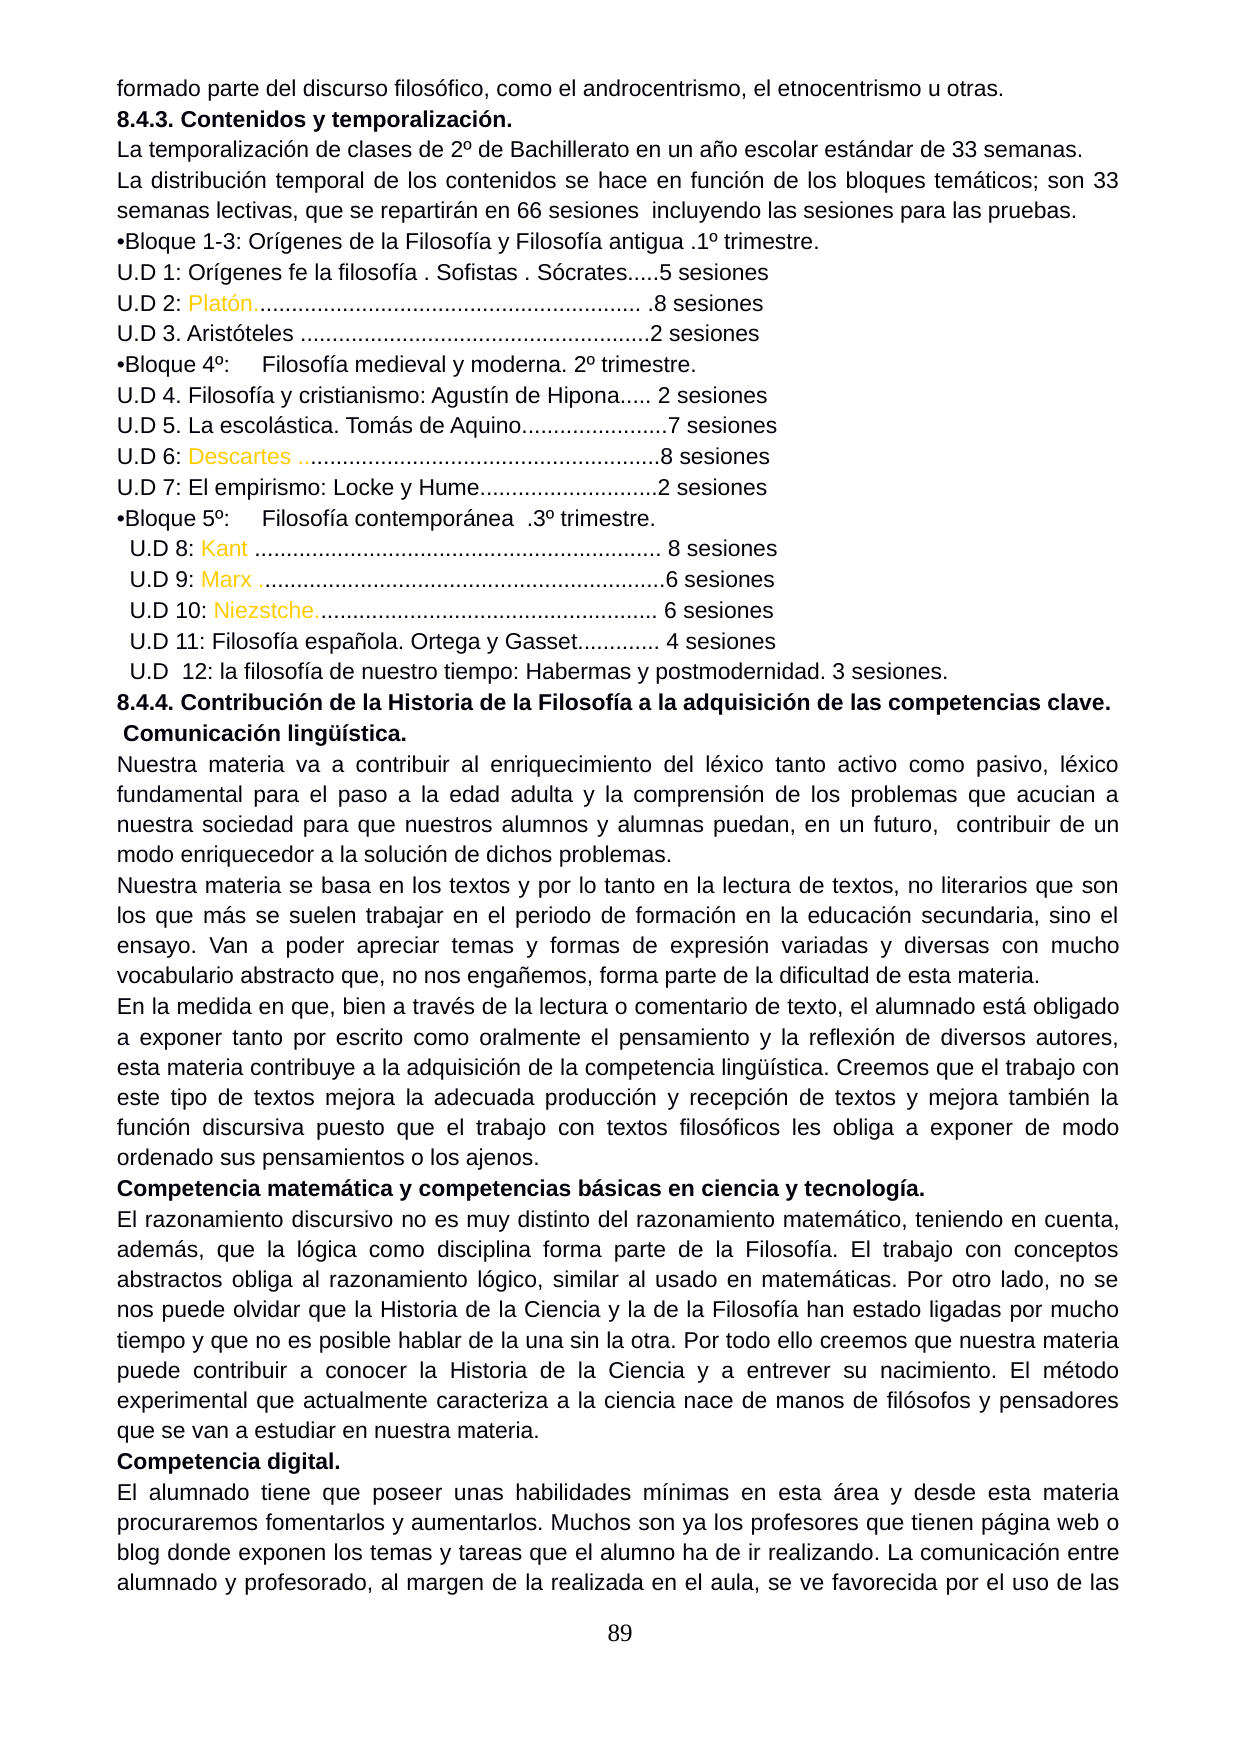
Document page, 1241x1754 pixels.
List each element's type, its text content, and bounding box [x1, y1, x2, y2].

text U.D 3. Aristóteles .......................................................2 sesiones [117, 320, 1120, 347]
text •Bloque 4º: Filosofía medieval y moderna. 2º trimestre. [117, 351, 1120, 377]
text U.D 5. La escolástica. Tomás de Aquino.......................7 sesiones [117, 412, 1120, 439]
text U.D 4. Filosofía y cristianismo: Agustín de Hipona..... 2 sesiones [117, 382, 1120, 408]
text Nuestra materia va a contribuir al enriquecimiento del léxico tanto activo como pasivo, léxico fundamental para el paso a la edad adulta y la comprensión de los problemas que acucian a nuestra sociedad para que nuestros alumnos y alumnas puedan, en un futuro, contribuir de un modo enriquecedor a la solución de dichos problemas. [117, 751, 1120, 867]
text U.D 12: la filosofía de nuestro tiempo: Habermas y postmodernidad. 3 sesiones. [117, 658, 1120, 685]
text Nuestra materia se basa en los textos y por lo tanto en la lectura de textos, no literarios que son los que más se suelen trabajar en el periodo de formación en la educación secundaria, sino el ensayo. Van a poder apreciar temas y formas de expresión variadas y diversas con mucho vocabulario abstracto que, no nos engañemos, forma parte de la dificultad de esta materia. [117, 872, 1120, 989]
text U.D 2: Platón............................................................. .8 sesiones [117, 289, 1120, 316]
text El razonamiento discursivo no es muy distinto del razonamiento matemático, teniendo en cuenta, además, que la lógica como disciplina forma parte de la Filosofía. El trabajo con conceptos abstractos obliga al razonamiento lógico, similar al usado en matemáticas. Por otro lado, no se nos puede olvidar que la Historia de la Ciencia y la de la Filosofía han estado ligadas por mucho tiempo y que no es posible hablar de la una sin la otra. Por todo ello creemos que nuestra materia puede contribuir a conocer la Historia de la Ciencia y a entrever su nacimiento. El método experimental que actualmente caracteriza a la ciencia nace de manos de filósofos y pensadores que se van a estudiar en nuestra materia. [117, 1206, 1120, 1443]
text U.D 1: Orígenes fe la filosofía . Sofistas . Sócrates.....5 sesiones [117, 259, 1120, 285]
text •Bloque 1-3: Orígenes de la Filosofía y Filosofía antigua .1º trimestre. [117, 228, 1120, 254]
text U.D 8: Kant ................................................................ 8 sesiones [117, 535, 1120, 562]
text En la medida en que, bien a través de la lectura o comentario de texto, el alumnado está obligado a exponer tanto por escrito como oralmente el pensamiento y la reflexión de diversos autores, esta materia contribuye a la adquisición de la competencia lingüística. Creemos que el trabajo con este tipo de textos mejora la adecuada producción y recepción de textos y mejora también la función discursiva puesto que el trabajo con textos filosóficos les obliga a exponer de modo ordenado sus pensamientos o los ajenos. [117, 993, 1120, 1171]
text El alumnado tiene que poseer unas habilidades mínimas en esta área y desde esta materia procuraremos fomentarlos y aumentarlos. Muchos son ya los profesores que tienen página web o blog donde exponen los temas y tareas que el alumno ha de ir realizando. La comunicación entre alumnado y profesorado, al margen de la realizada en el aula, se ve favorecida por el uso de las [117, 1479, 1120, 1596]
text U.D 6: Descartes .........................................................8 sesiones [117, 443, 1120, 469]
text U.D 7: El empirismo: Locke y Hume............................2 sesiones [117, 474, 1120, 500]
text •Bloque 5º: Filosofía contemporánea .3º trimestre. [117, 505, 1120, 531]
text Comunicación lingüística. [117, 720, 1120, 746]
text Competencia digital. [117, 1448, 1120, 1474]
text 8.4.3. Contenidos y temporalización. [117, 106, 1120, 132]
text La temporalización de clases de 2º de Bachillerato en un año escolar estándar de 33 semanas. [117, 136, 1120, 163]
text formado parte del discurso filosófico, como el androcentrismo, el etnocentrismo u otras. [117, 75, 1120, 101]
text U.D 10: Niezstche...................................................... 6 sesiones [117, 597, 1120, 623]
text U.D 9: Marx ................................................................6 sesiones [117, 566, 1120, 592]
text La distribución temporal de los contenidos se hace en función de los bloques temáticos; son 33 semanas lectivas, que se repartirán en 66 sesiones incluyendo las sesiones para las pruebas. [117, 167, 1120, 224]
text 8.4.4. Contribución de la Historia de la Filosofía a la adquisición de las competencias clave. [117, 689, 1120, 715]
text Competencia matemática y competencias básicas en ciencia y tecnología. [117, 1175, 1120, 1201]
text U.D 11: Filosofía española. Ortega y Gasset............. 4 sesiones [117, 628, 1120, 654]
